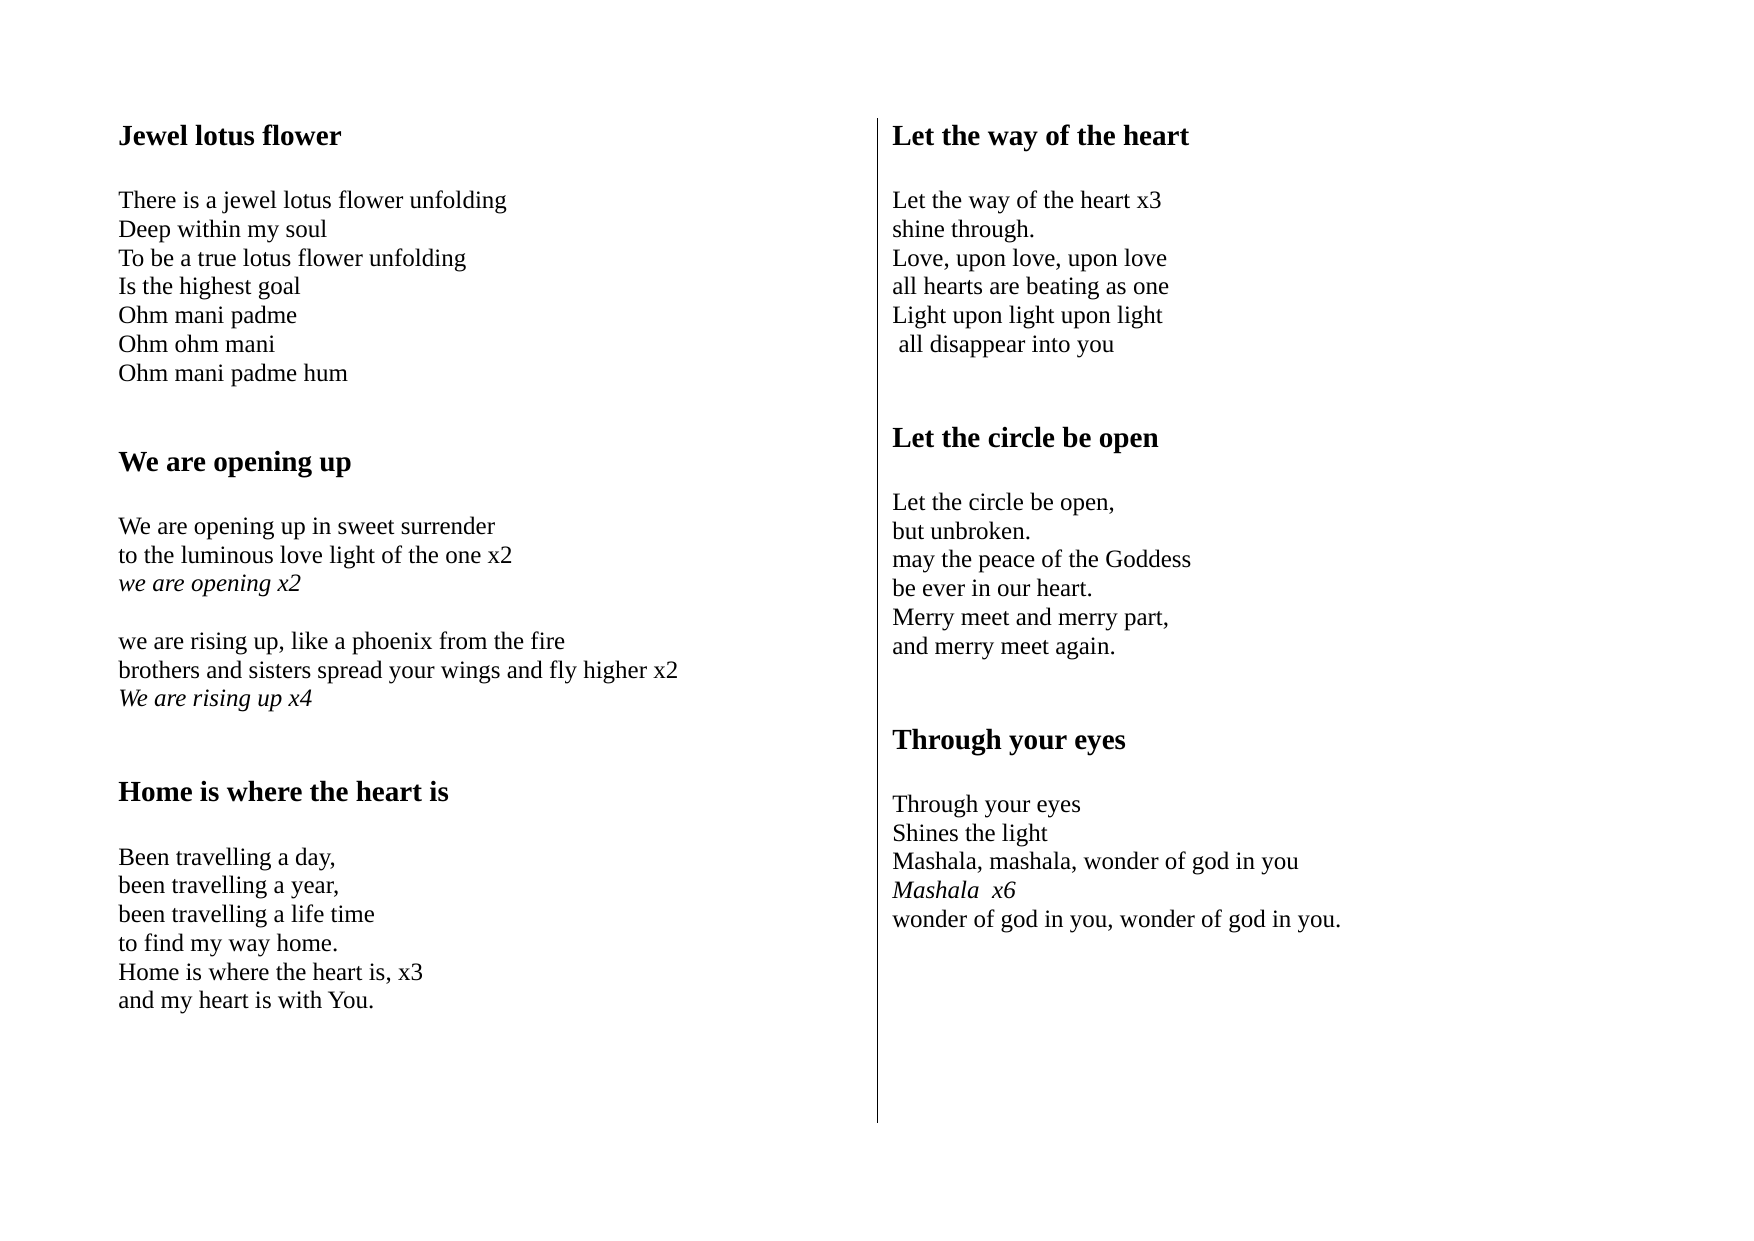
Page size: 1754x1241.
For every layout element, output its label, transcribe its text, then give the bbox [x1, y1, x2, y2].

text We are rising up x4 [118, 683, 862, 712]
text Ohm mani padme [118, 300, 862, 329]
text to the luminous love light of the one x2 we are opening x2 [118, 540, 862, 597]
text Let the circle be open, but unbroken. may the peace of the Goddess be ever in our heart. Merry meet and merry part, and merry meet again. [892, 487, 1636, 659]
text Deep within my soul [118, 214, 862, 243]
text To be a true lotus flower unfolding [118, 243, 862, 271]
text Mashala x6 [892, 875, 1636, 904]
text brothers and sisters spread your wings and fly higher x2 [118, 655, 862, 683]
text Ohm ohm mani [118, 329, 862, 358]
text all hearts are beating as one [892, 271, 1636, 300]
text all disappear into you [892, 329, 1636, 358]
text we are rising up, like a phoenix from the fire [118, 626, 862, 655]
text Home is where the heart is [118, 774, 862, 808]
text Light upon light upon light [892, 300, 1636, 329]
text We are opening up in sweet surrender [118, 511, 862, 540]
text Through your eyes [892, 722, 1636, 755]
text and my heart is with You. [118, 985, 862, 1014]
text There is a jewel lotus flower unfolding [118, 185, 862, 214]
text been travelling a year, [118, 870, 862, 899]
text Let the way of the heart [892, 118, 1636, 152]
text Ohm mani padme hum [118, 358, 862, 386]
text Through your eyes [892, 789, 1636, 818]
text Love, upon love, upon love [892, 243, 1636, 271]
text been travelling a life time [118, 899, 862, 928]
text We are opening up [118, 444, 862, 477]
text Been travelling a day, [118, 842, 862, 870]
text Shines the light [892, 818, 1636, 846]
text Is the highest goal [118, 271, 862, 300]
text Mashala, mashala, wonder of god in you [892, 846, 1636, 875]
text to find my way home. [118, 928, 862, 957]
text Jewel lotus flower [118, 118, 862, 152]
text Let the circle be open [892, 420, 1636, 453]
text wonder of god in you, wonder of god in you. [892, 904, 1636, 933]
text Let the way of the heart x3 [892, 185, 1636, 214]
text shine through. [892, 214, 1636, 243]
text Home is where the heart is, x3 [118, 957, 862, 985]
